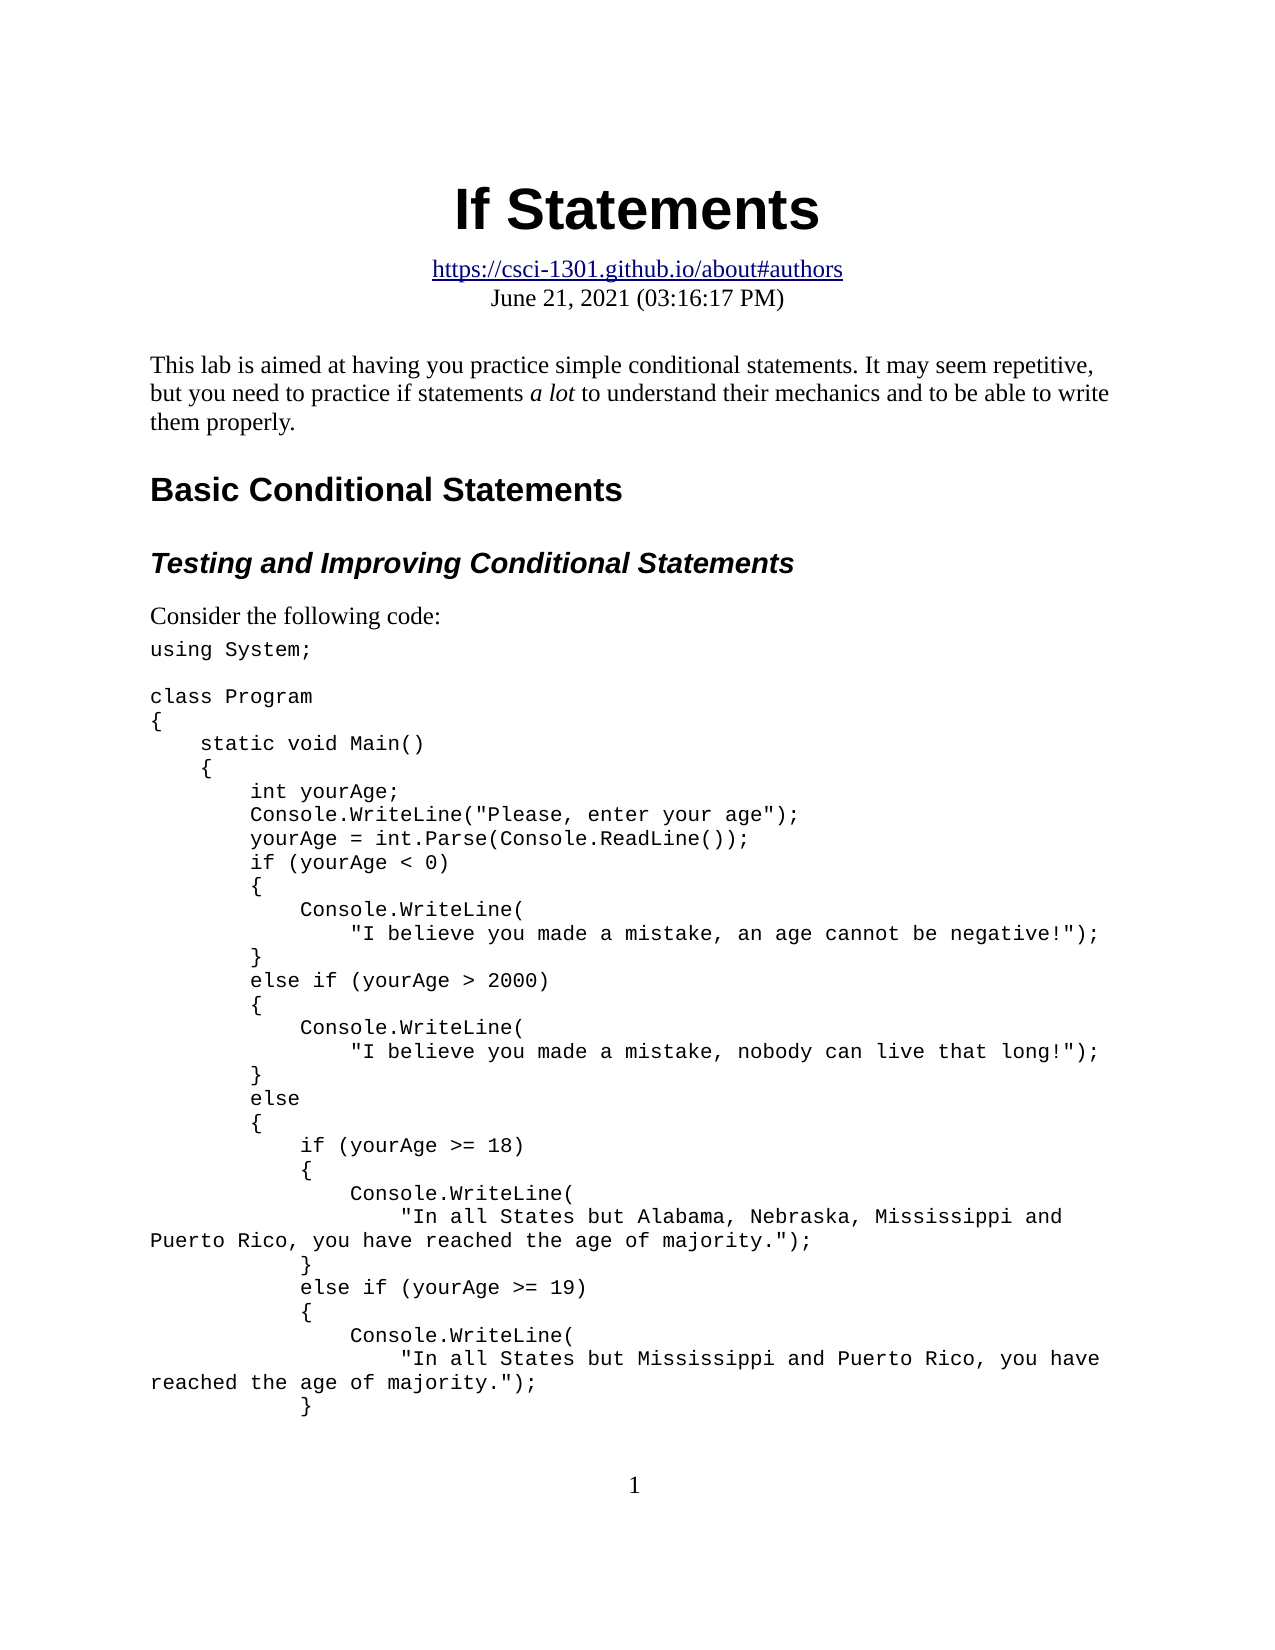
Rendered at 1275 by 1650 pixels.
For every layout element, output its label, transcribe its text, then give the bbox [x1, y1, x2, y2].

subtitle Basic Conditional Statements [150, 470, 1125, 509]
text This lab is aimed at having you practice simple conditional statements. It may seem repetitive, but you need to practice if statements a lot to understand their mechanics and to be able to write them properly. [150, 350, 1125, 436]
text Consider the following code: [150, 601, 1125, 630]
title If Statements [150, 175, 1125, 242]
text } [150, 1254, 1125, 1277]
text static void Main() [150, 733, 1125, 757]
text else if (yourAge >= 19) [150, 1277, 1125, 1301]
text if (yourAge < 0) [150, 852, 1125, 875]
text Console.WriteLine( [150, 1183, 1125, 1206]
text using System; [150, 639, 1125, 662]
text { [150, 993, 1125, 1017]
text { [150, 710, 1125, 733]
text yourAge = int.Parse(Console.ReadLine()); [150, 828, 1125, 852]
text "I believe you made a mistake, an age cannot be negative!"); [150, 923, 1125, 946]
text Console.WriteLine( [150, 1324, 1125, 1348]
text { [150, 1159, 1125, 1183]
text class Program [150, 686, 1125, 710]
text } [150, 1396, 1125, 1419]
subtitle Testing and Improving Conditional Statements [150, 546, 1125, 580]
text if (yourAge >= 18) [150, 1135, 1125, 1159]
text else [150, 1088, 1125, 1112]
text Console.WriteLine( [150, 1017, 1125, 1041]
text Console.WriteLine( [150, 899, 1125, 923]
text { [150, 757, 1125, 781]
text } [150, 946, 1125, 970]
text } [150, 1064, 1125, 1088]
text int yourAge; [150, 781, 1125, 804]
text "In all States but Mississippi and Puerto Rico, you have reached the age of majority."); [150, 1348, 1125, 1396]
text else if (yourAge > 2000) [150, 970, 1125, 993]
text https://csci-1301.github.io/about#authors [150, 254, 1125, 283]
text { [150, 875, 1125, 899]
text { [150, 1301, 1125, 1324]
text { [150, 1112, 1125, 1135]
text "In all States but Alabama, Nebraska, Mississippi and Puerto Rico, you have reached the age of majority."); [150, 1206, 1125, 1254]
text June 21, 2021 (03:16:17 PM) [150, 283, 1125, 312]
text Console.WriteLine("Please, enter your age"); [150, 804, 1125, 828]
text "I believe you made a mistake, nobody can live that long!"); [150, 1041, 1125, 1064]
